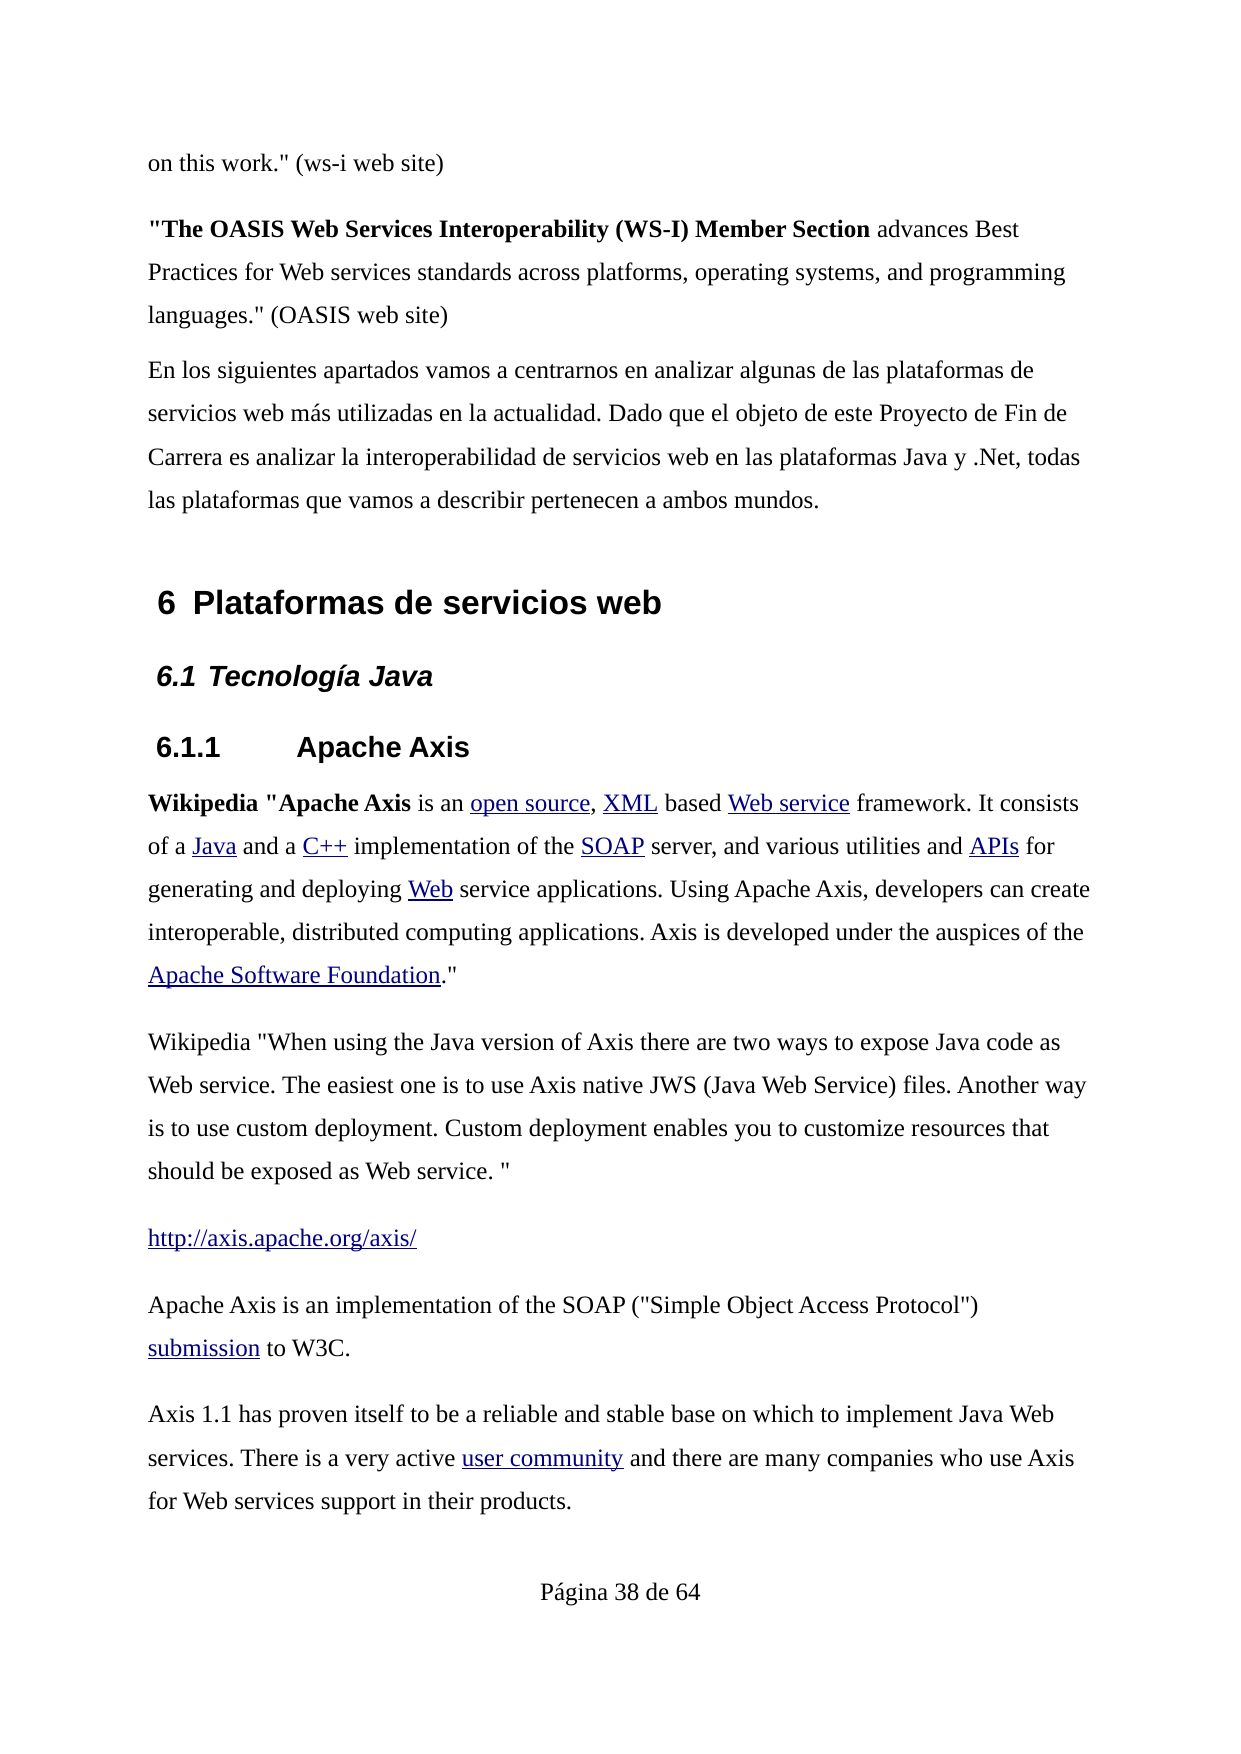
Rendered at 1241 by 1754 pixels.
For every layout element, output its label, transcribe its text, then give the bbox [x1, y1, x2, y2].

subtitle Apache Axis [148, 730, 1093, 764]
text http://axis.apache.org/axis/ [148, 1223, 1093, 1252]
text Wikipedia "When using the Java version of Axis there are two ways to expose Java code as Web service. The easiest one is to use Axis native JWS (Java Web Service) files. Another way is to use custom deployment. Custom deployment enables you to customize resources that should be exposed as Web service. " [148, 1027, 1093, 1185]
text Wikipedia "Apache Axis is an open source, XML based Web service framework. It consists of a Java and a C++ implementation of the SOAP server, and various utilities and APIs for generating and deploying Web service applications. Using Apache Axis, developers can create interoperable, distributed computing applications. Axis is developed under the auspices of the Apache Software Foundation." [148, 788, 1093, 989]
text En los siguientes apartados vamos a centrarnos en analizar algunas de las plataformas de servicios web más utilizadas en la actualidad. Dado que el objeto de este Proyecto de Fin de Carrera es analizar la interoperabilidad de servicios web en las plataformas Java y .Net, todas las plataformas que vamos a describir pertenecen a ambos mundos. [148, 355, 1093, 513]
subtitle Tecnología Java [148, 659, 1093, 693]
text "The OASIS Web Services Interoperability (WS-I) Member Section advances Best Practices for Web services standards across platforms, operating systems, and programming languages." (OASIS web site) [148, 214, 1093, 329]
text Axis 1.1 has proven itself to be a reliable and stable base on which to implement Java Web services. There is a very active user community and there are many companies who use Axis for Web services support in their products. [148, 1399, 1093, 1514]
text on this work." (ws-i web site) [148, 148, 1093, 176]
subtitle Plataformas de servicios web [148, 583, 1093, 622]
text Apache Axis is an implementation of the SOAP ("Simple Object Access Protocol") submission to W3C. [148, 1290, 1093, 1362]
